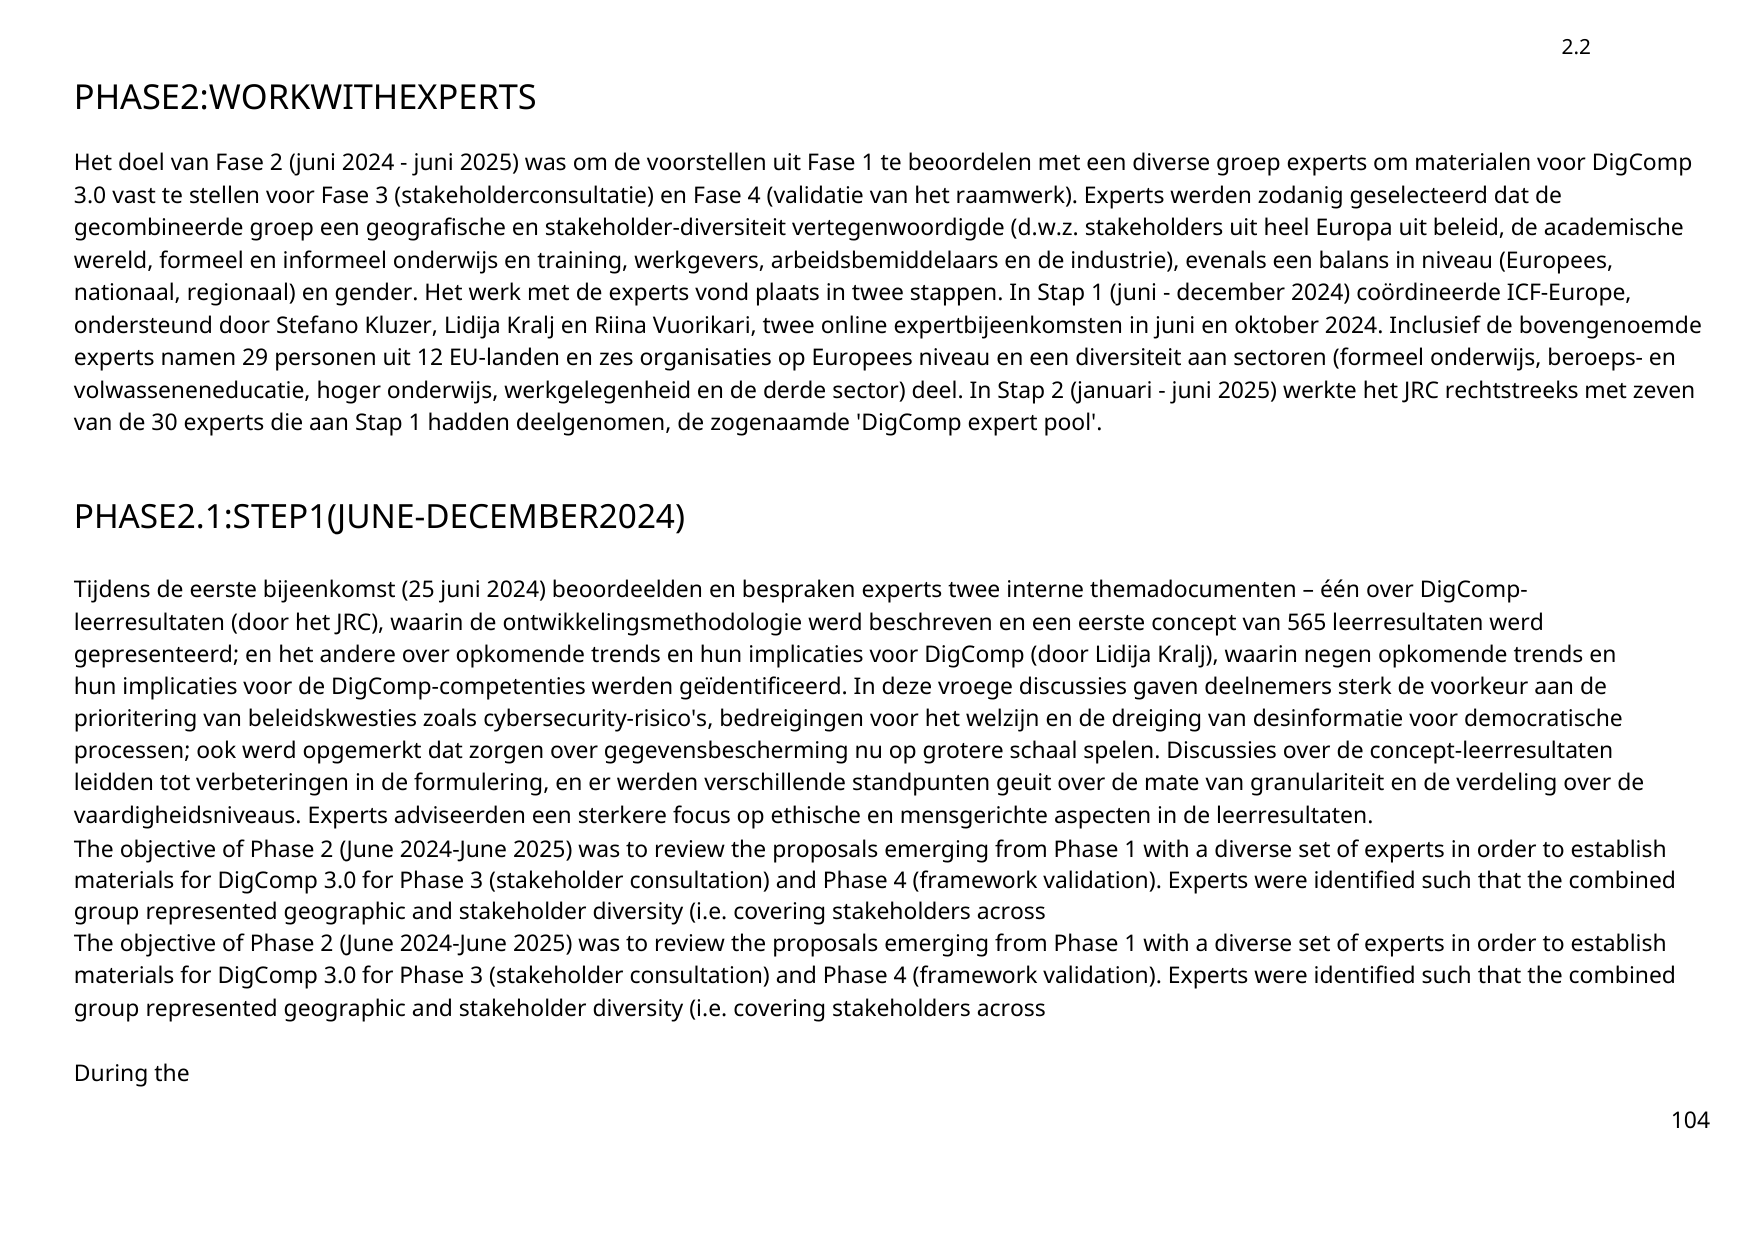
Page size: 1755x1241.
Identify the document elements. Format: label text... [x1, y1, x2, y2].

text Het doel van Fase 2 (juni 2024 - juni 2025) was om de voorstellen uit Fase 1 te beoordelen met een diverse groep experts om materialen voor DigComp 3.0 vast te stellen voor Fase 3 (stakeholderconsultatie) en Fase 4 (validatie van het raamwerk). Experts werden zodanig geselecteerd dat de gecombineerde groep een geografische en stakeholder-diversiteit vertegenwoordigde (d.w.z. stakeholders uit heel Europa uit beleid, de academische wereld, formeel en informeel onderwijs en training, werkgevers, arbeidsbemiddelaars en de industrie), evenals een balans in niveau (Europees, nationaal, regionaal) en gender. Het werk met de experts vond plaats in twee stappen. In Stap 1 (juni - december 2024) coördineerde ICF-Europe, ondersteund door Stefano Kluzer, Lidija Kralj en Riina Vuorikari, twee online expertbijeenkomsten in juni en oktober 2024. Inclusief de bovengenoemde experts namen 29 personen uit 12 EU-landen en zes organisaties op Europees niveau en een diversiteit aan sectoren (formeel onderwijs, beroeps- en volwasseneneducatie, hoger onderwijs, werkgelegenheid en de derde sector) deel. In Stap 2 (januari - juni 2025) werkte het JRC rechtstreeks met zeven van de 30 experts die aan Stap 1 hadden deelgenomen, de zogenaamde 'DigComp expert pool'. [74, 146, 1708, 437]
subtitle PHASE2.1:STEP1(JUNE-DECEMBER2024) [74, 493, 1710, 538]
subtitle PHASE2:WORKWITHEXPERTS [74, 82, 1710, 116]
text During the [74, 1057, 1702, 1088]
text The objective of Phase 2 (June 2024-June 2025) was to review the proposals emerging from Phase 1 with a diverse set of experts in order to establish materials for DigComp 3.0 for Phase 3 (stakeholder consultation) and Phase 4 (framework validation). Experts were identified such that the combined group represented geographic and stakeholder diversity (i.e. covering stakeholders across [74, 927, 1710, 1023]
text Tijdens de eerste bijeenkomst (25 juni 2024) beoordeelden en bespraken experts twee interne themadocumenten – één over DigComp-leerresultaten (door het JRC), waarin de ontwikkelingsmethodologie werd beschreven en een eerste concept van 565 leerresultaten werd gepresenteerd; en het andere over opkomende trends en hun implicaties voor DigComp (door Lidija Kralj), waarin negen opkomende trends en hun implicaties voor de DigComp-competenties werden geïdentificeerd. In deze vroege discussies gaven deelnemers sterk de voorkeur aan de prioritering van beleidskwesties zoals cybersecurity-risico's, bedreigingen voor het welzijn en de dreiging van desinformatie voor democratische processen; ook werd opgemerkt dat zorgen over gegevensbescherming nu op grotere schaal spelen. Discussies over de concept-leerresultaten leidden tot verbeteringen in de formulering, en er werden verschillende standpunten geuit over de mate van granulariteit en de verdeling over de vaardigheidsniveaus. Experts adviseerden een sterkere focus op ethische en mensgerichte aspecten in de leerresultaten. [74, 573, 1648, 830]
text The objective of Phase 2 (June 2024-June 2025) was to review the proposals emerging from Phase 1 with a diverse set of experts in order to establish materials for DigComp 3.0 for Phase 3 (stakeholder consultation) and Phase 4 (framework validation). Experts were identified such that the combined group represented geographic and stakeholder diversity (i.e. covering stakeholders across [74, 833, 1710, 927]
